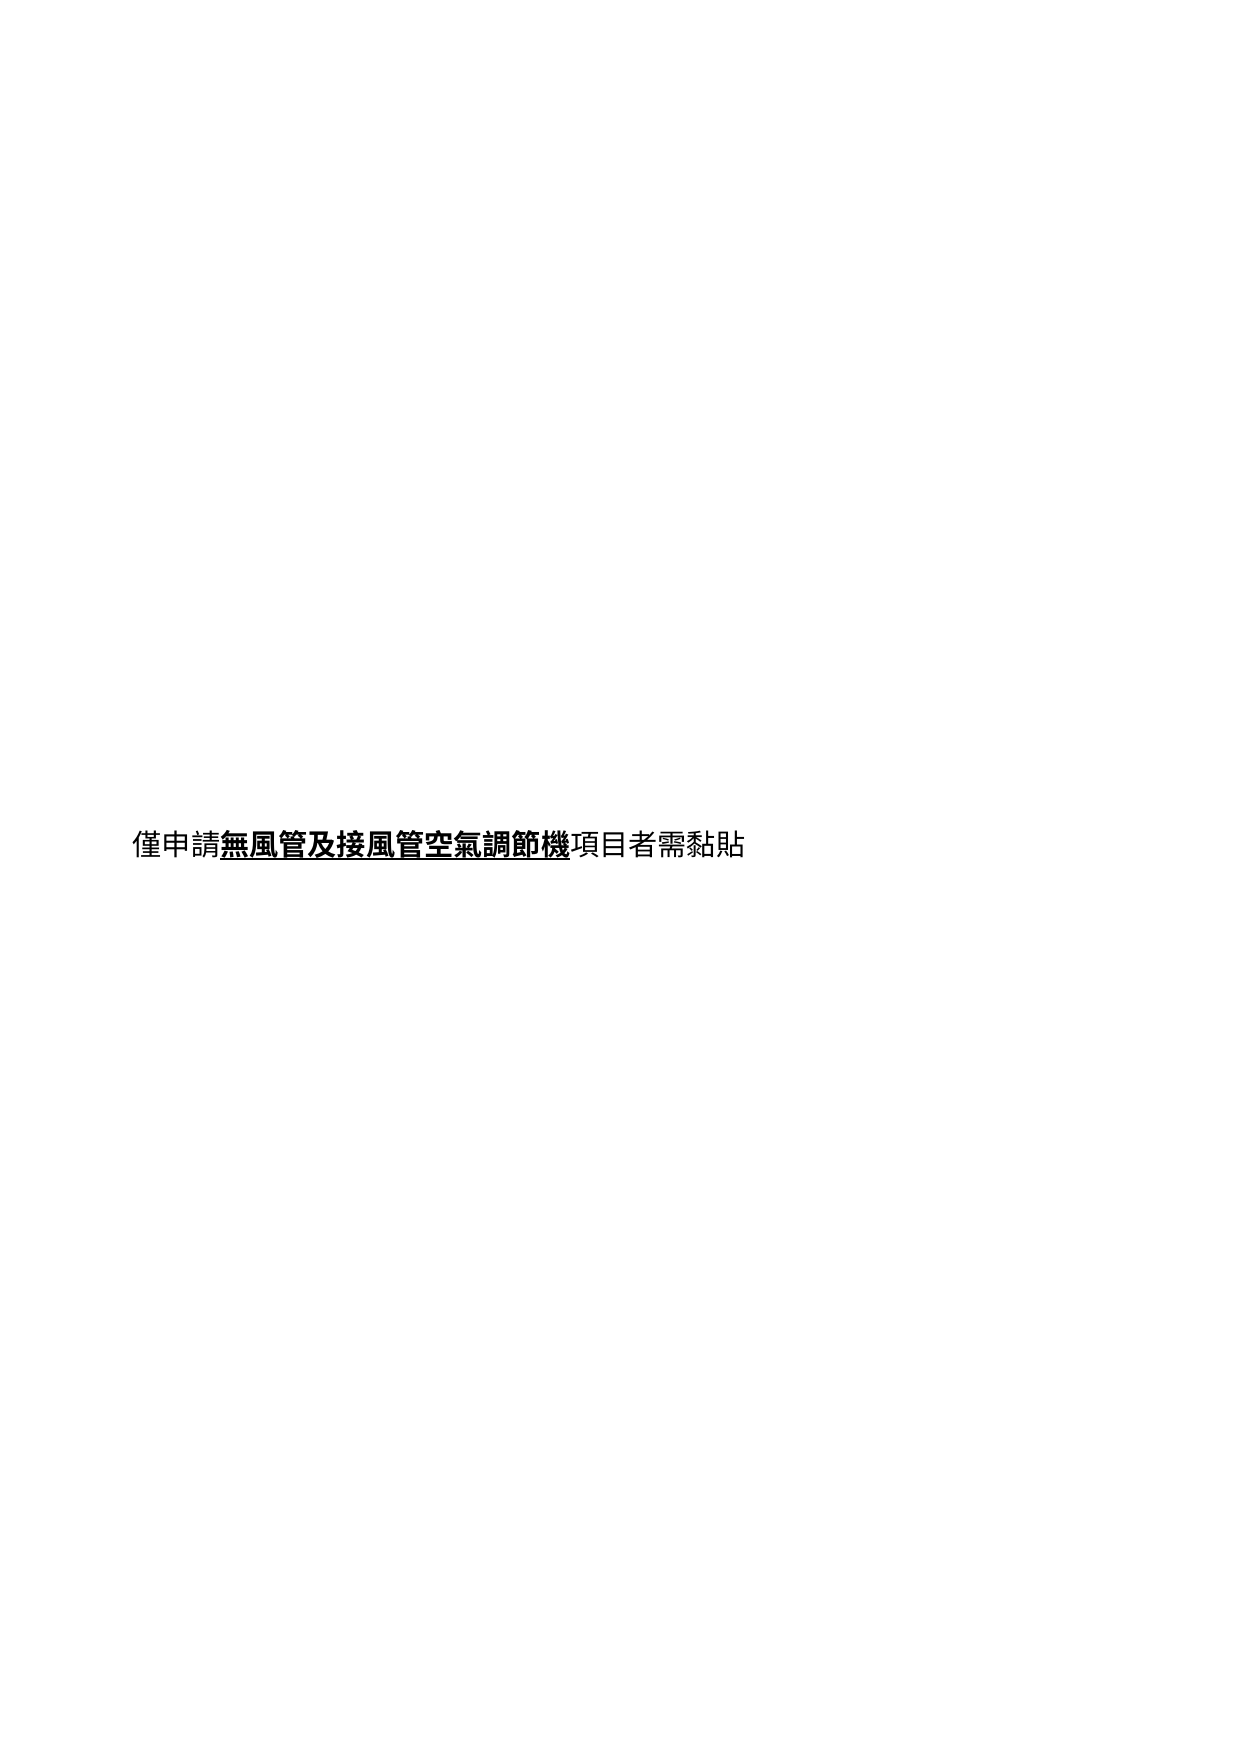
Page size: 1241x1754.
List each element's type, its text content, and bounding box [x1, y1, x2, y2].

text 僅申請無風管及接風管空氣調節機項目者需黏貼 [125, 822, 1165, 864]
